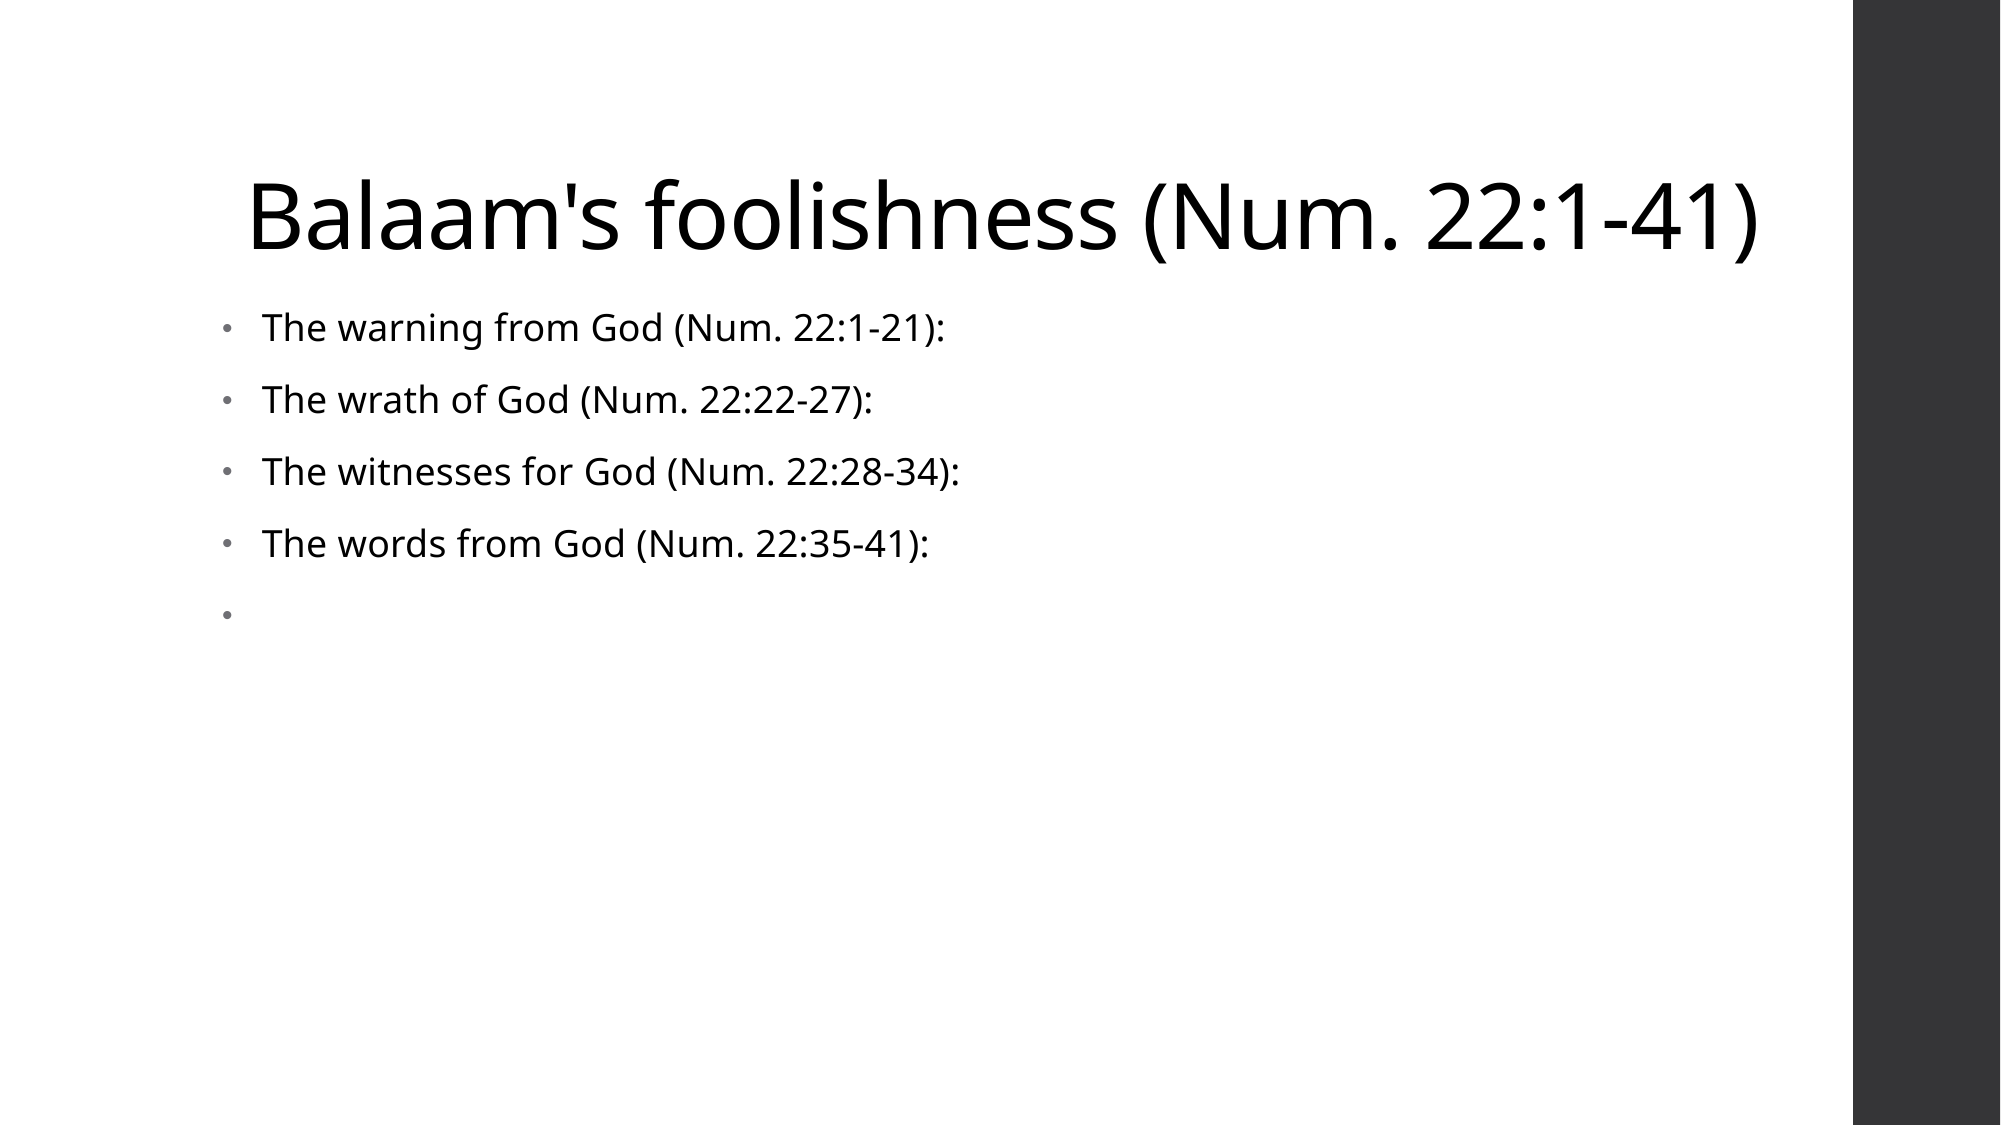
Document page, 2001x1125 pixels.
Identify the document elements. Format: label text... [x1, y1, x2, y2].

title Balaam's foolishness (Num. 22:1-41) [206, 60, 1797, 278]
list The warning from God (Num. 22:1-21): The wrath of God (Num. 22:22-27): The witnesses for God (Num. 22:28-34): The words from God (Num. 22:35-41): [206, 299, 1617, 1014]
